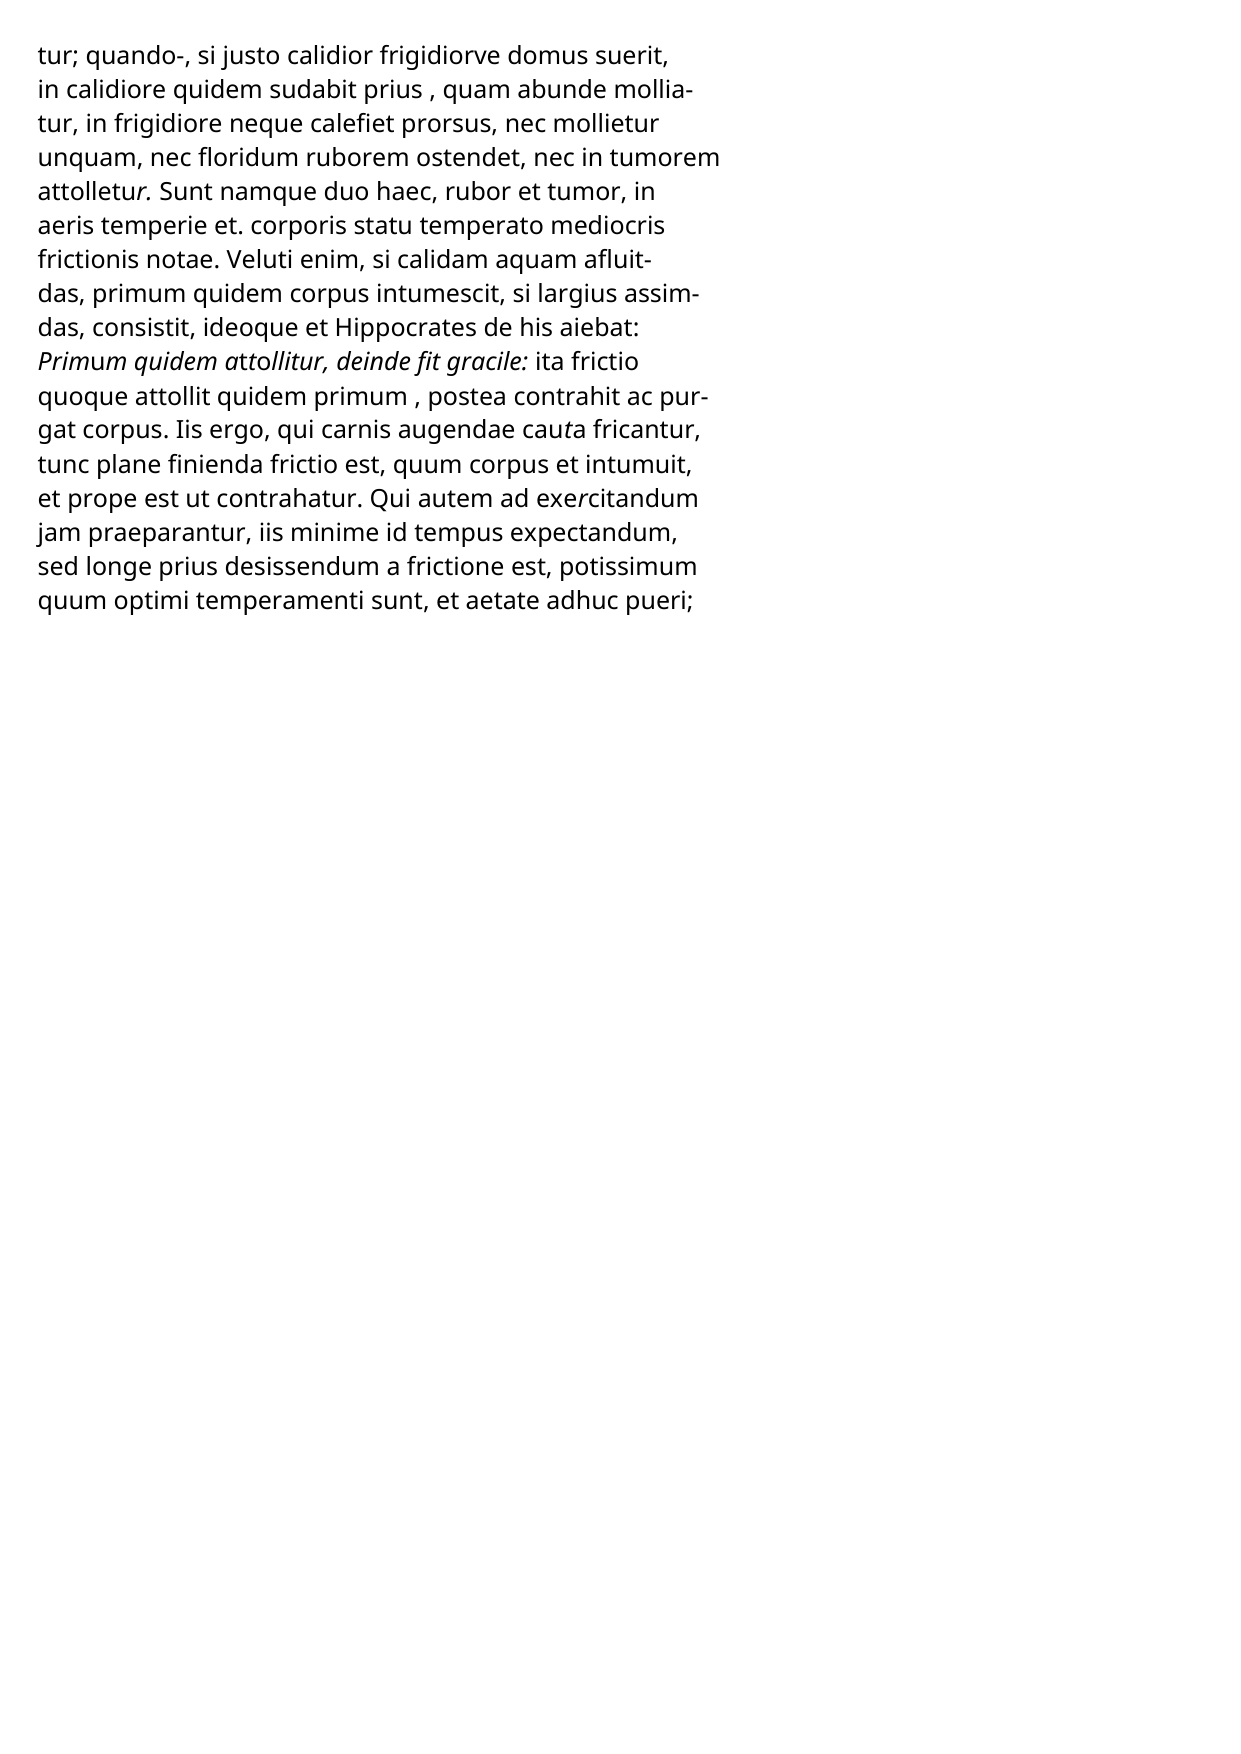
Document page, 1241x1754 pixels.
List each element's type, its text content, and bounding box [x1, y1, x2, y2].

text tur; quando-, si justo calidior frigidiorve domus suerit, in calidiore quidem sudabit prius , quam abunde mollia- tur, in frigidiore neque calefiet prorsus, nec mollietur unquam, nec floridum ruborem ostendet, nec in tumorem attolletur. Sunt namque duo haec, rubor et tumor, in aeris temperie et. corporis statu temperato mediocris frictionis notae. Veluti enim, si calidam aquam afluit- das, primum quidem corpus intumescit, si largius assim- das, consistit, ideoque et Hippocrates de his aiebat: Primum quidem attollitur, deinde fit gracile: ita frictio quoque attollit quidem primum , postea contrahit ac pur- gat corpus. Iis ergo, qui carnis augendae cauta fricantur, tunc plane finienda frictio est, quum corpus et intumuit, et prope est ut contrahatur. Qui autem ad exercitandum jam praeparantur, iis minime id tempus expectandum, sed longe prius desissendum a frictione est, potissimum quum optimi temperamenti sunt, et aetate adhuc pueri; [37, 37, 1203, 617]
